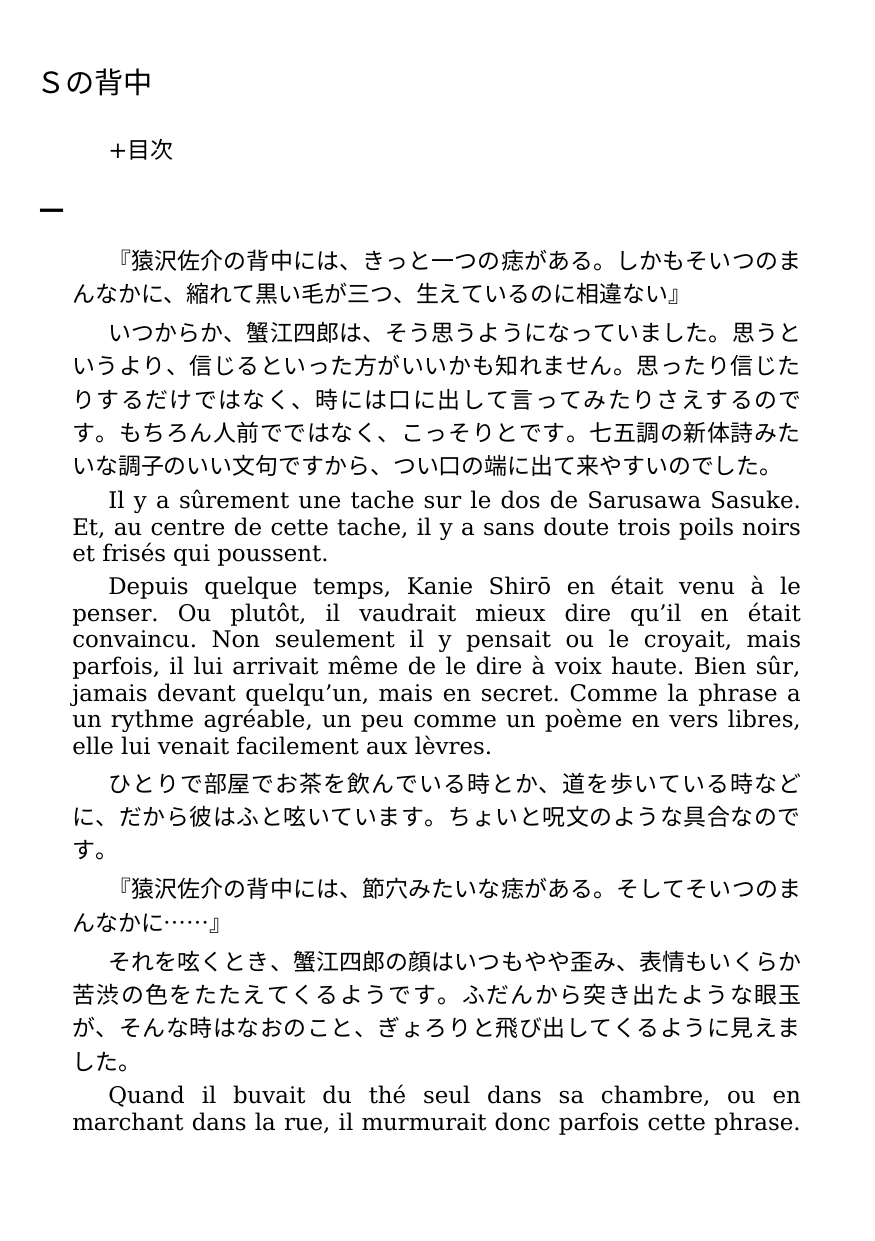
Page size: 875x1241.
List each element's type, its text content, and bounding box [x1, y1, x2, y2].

text +目次 [72, 132, 802, 165]
text 『猿沢佐介の背中には、節穴みたいな痣がある。そしてそいつのまんなかに……』 [72, 871, 802, 938]
subtitle 一 [36, 188, 838, 231]
text Il y a sûrement une tache sur le dos de Sarusawa Sasuke. Et, au centre de cette tache, il y a sans doute trois poils noirs et frisés qui poussent. [72, 487, 802, 567]
text ひとりで部屋でお茶を飲んでいる時とか、道を歩いている時などに、だから彼はふと呟いています。ちょいと呪文のような具合なのです。 [72, 766, 802, 865]
text 『猿沢佐介の背中には、きっと一つの痣がある。しかもそいつのまんなかに、縮れて黒い毛が三つ、生えているのに相違ない』 [72, 243, 802, 309]
text いつからか、蟹江四郎は、そう思うようになっていました。思うというより、信じるといった方がいいかも知れません。思ったり信じたりするだけではなく、時には口に出して言ってみたりさえするのです。もちろん人前でではなく、こっそりとです。七五調の新体詩みたいな調子のいい文句ですから、つい口の端に出て来やすいのでした。 [72, 315, 802, 481]
text Quand il buvait du thé seul dans sa chambre, ou en marchant dans la rue, il murmurait donc parfois cette phrase. [72, 1082, 802, 1136]
subtitle Ｓの背中 [36, 60, 838, 102]
text それを呟くとき、蟹江四郎の顔はいつもやや歪み、表情もいくらか苦渋の色をたたえてくるようです。ふだんから突き出たような眼玉が、そんな時はなおのこと、ぎょろりと飛び出してくるように見えました。 [72, 944, 802, 1077]
text Depuis quelque temps, Kanie Shirō en était venu à le penser. Ou plutôt, il vaudrait mieux dire qu’il en était convaincu. Non seulement il y pensait ou le croyait, mais parfois, il lui arrivait même de le dire à voix haute. Bien sûr, jamais devant quelqu’un, mais en secret. Comme la phrase a un rythme agréable, un peu comme un poème en vers libres, elle lui venait facilement aux lèvres. [72, 573, 802, 760]
